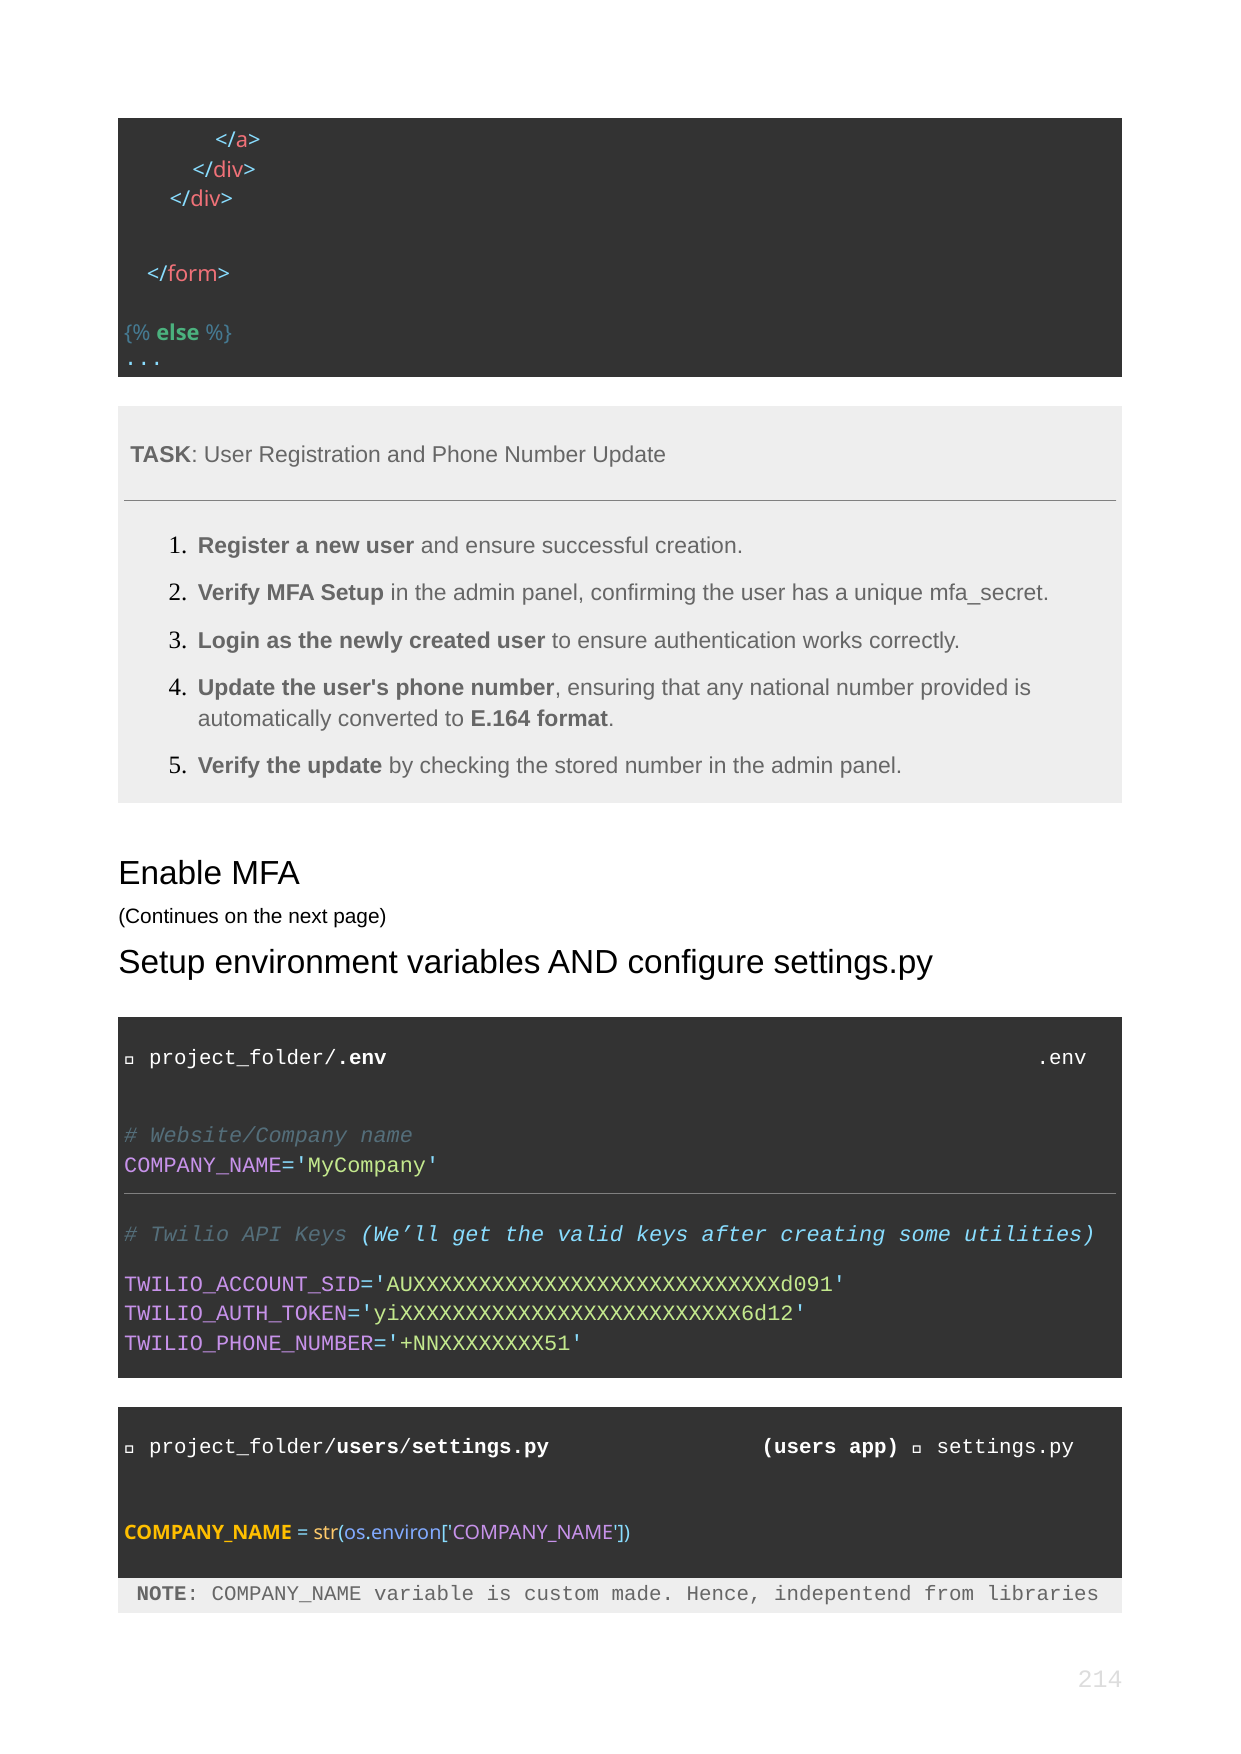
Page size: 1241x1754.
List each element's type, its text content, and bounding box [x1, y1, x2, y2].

table_cell NOTE: COMPANY_NAME variable is custom made. Hence, indepentend from libraries [118, 1578, 1122, 1613]
subtitle Enable MFA [118, 853, 1122, 891]
table_cell COMPANY_NAME = str(os.environ['COMPANY_NAME']) [118, 1489, 1122, 1578]
table_header 📝 project_folder/users/settings.py (users app) 🐍 settings.py [118, 1407, 1122, 1489]
table_header 📝 project_folder/.env .env [118, 1017, 1122, 1094]
table_header TASK: User Registration and Phone Number Update Register a new user and ensure successful creation. Verify MFA Setup in the admin panel, confirming the user has a unique mfa_secret. Login as the newly created user to ensure authentication works correctly. Update the user's phone number, ensuring that any national number provided is automatically converted to E.164 format. Verify the update by checking the stored number in the admin panel. [118, 406, 1122, 803]
subtitle Setup environment variables AND configure settings.py [118, 942, 1122, 981]
table_cell # Website/Company name COMPANY_NAME='MyCompany' # Twilio API Keys (We’ll get the valid keys after creating some utilities) TWILIO_ACCOUNT_SID='AUXXXXXXXXXXXXXXXXXXXXXXXXXXXXd091' TWILIO_AUTH_TOKEN='yiXXXXXXXXXXXXXXXXXXXXXXXXXX6d12' TWILIO_PHONE_NUMBER='+NNXXXXXXXX51' [118, 1094, 1122, 1378]
text (Continues on the next page) [118, 904, 1122, 928]
table_cell </a> </div> </div> </form> {% else %} ... [118, 118, 1122, 377]
